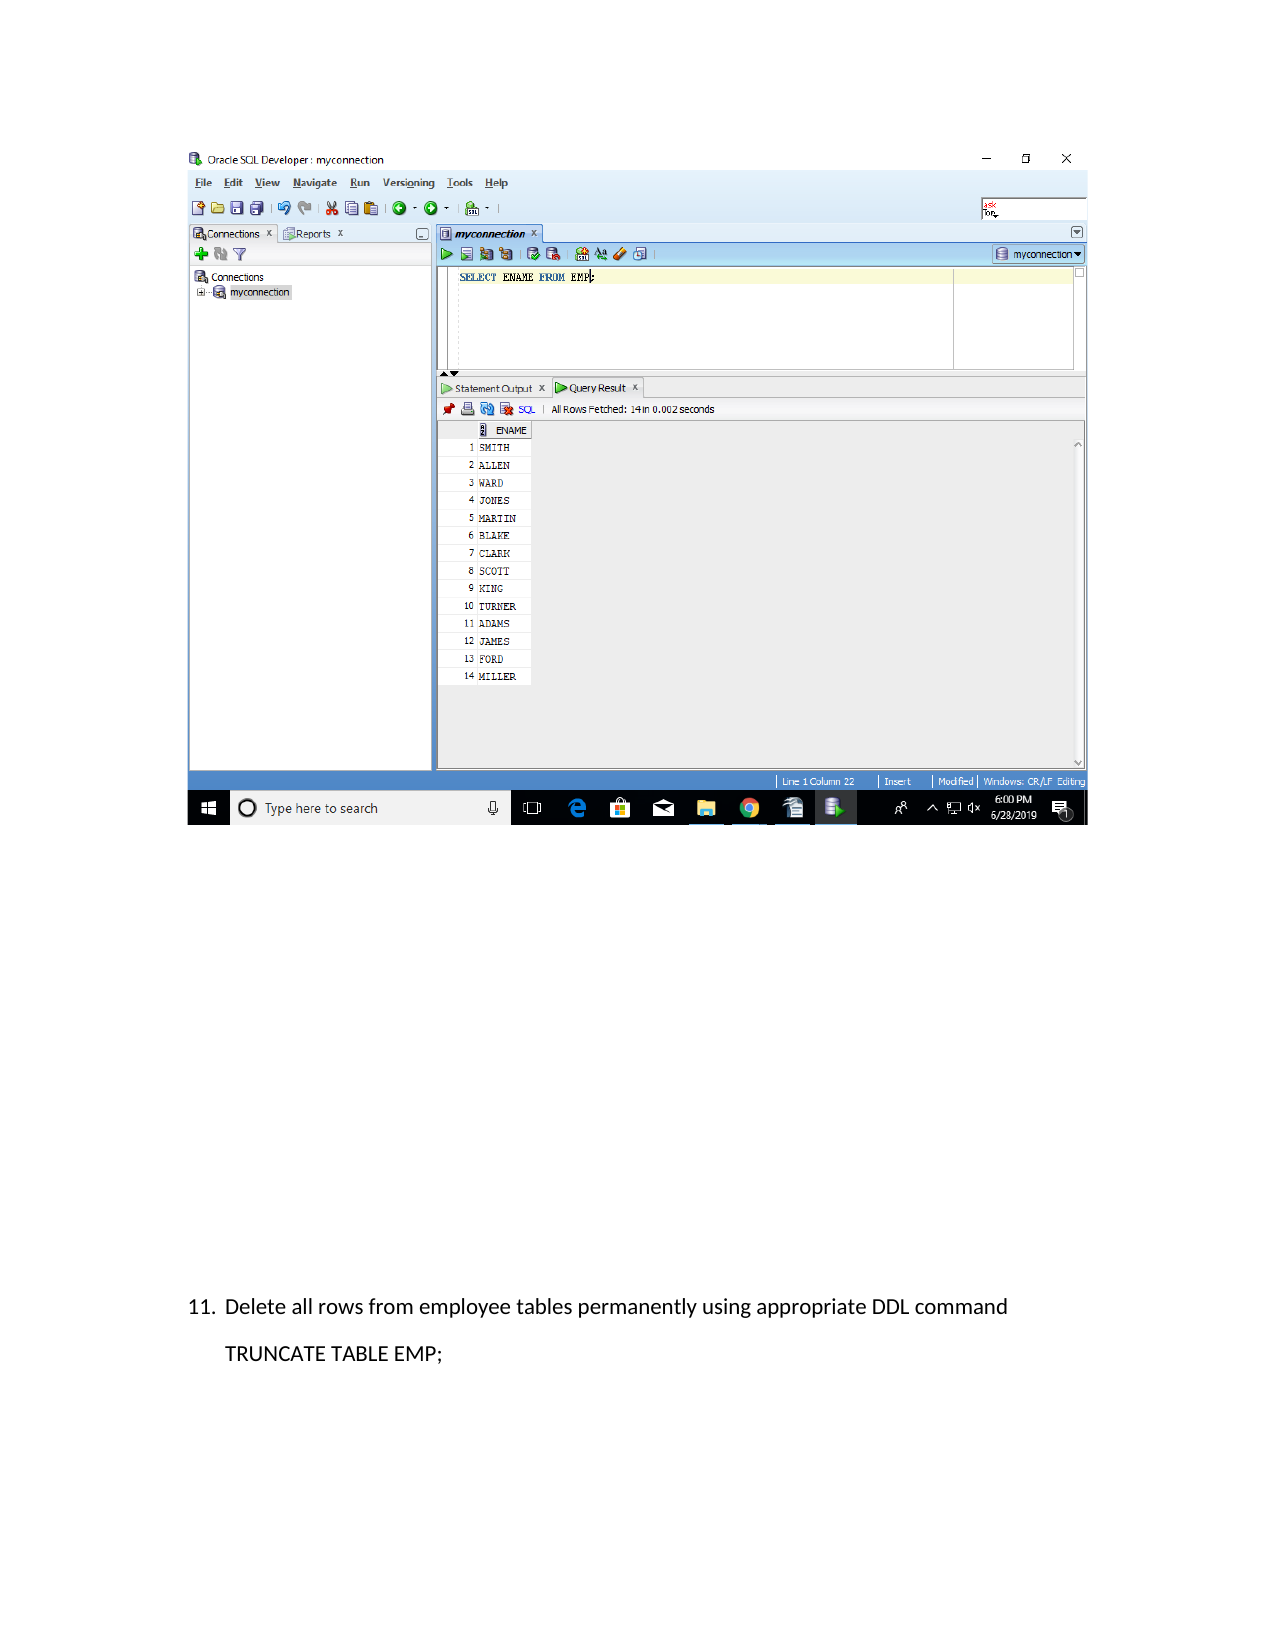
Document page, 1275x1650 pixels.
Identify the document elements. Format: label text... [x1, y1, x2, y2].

list TRUNCATE TABLE EMP; [187, 1339, 1125, 1367]
list Delete all rows from employee tables permanently using appropriate DDL command [187, 1292, 1125, 1321]
picture [187, 150, 1088, 825]
